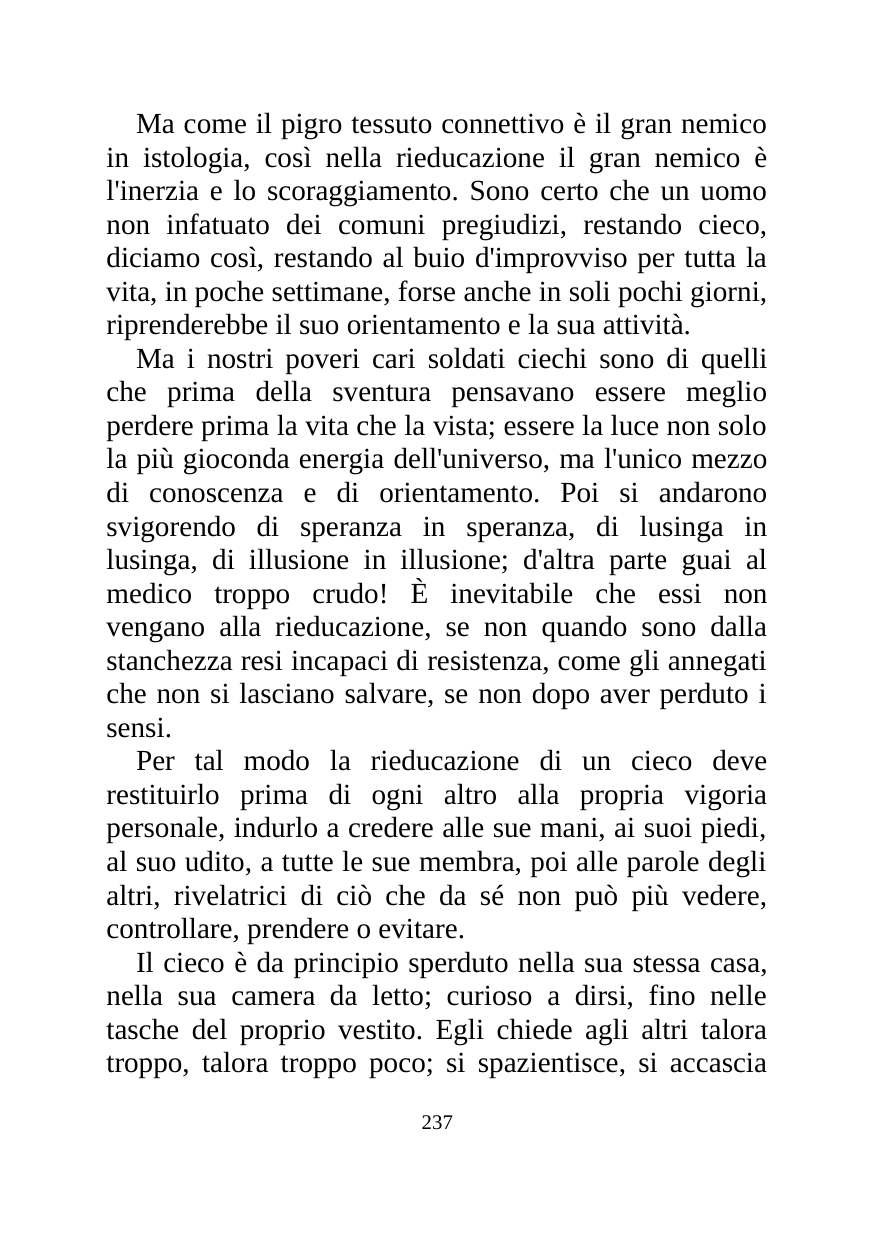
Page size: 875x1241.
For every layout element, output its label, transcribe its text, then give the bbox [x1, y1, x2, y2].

text Il cieco è da principio sperduto nella sua stessa casa, nella sua camera da letto; curioso a dirsi, fino nelle tasche del proprio vestito. Egli chiede agli altri talora troppo, talora troppo poco; si spazientisce, si accascia [106, 945, 768, 1079]
text Ma i nostri poveri cari soldati ciechi sono di quelli che prima della sventura pensavano essere meglio perdere prima la vita che la vista; essere la luce non solo la più gioconda energia dell'universo, ma l'unico mezzo di conoscenza e di orientamento. Poi si andarono svigorendo di speranza in speranza, di lusinga in lusinga, di illusione in illusione; d'altra parte guai al medico troppo crudo! È inevitabile che essi non vengano alla rieducazione, se non quando sono dalla stanchezza resi incapaci di resistenza, come gli annegati che non si lasciano salvare, se non dopo aver perduto i sensi. [106, 341, 768, 743]
text Ma come il pigro tessuto connettivo è il gran nemico in istologia, così nella rieducazione il gran nemico è l'inerzia e lo scoraggiamento. Sono certo che un uomo non infatuato dei comuni pregiudizi, restando cieco, diciamo così, restando al buio d'improvviso per tutta la vita, in poche settimane, forse anche in soli pochi giorni, riprenderebbe il suo orientamento e la sua attività. [106, 106, 768, 341]
text Per tal modo la rieducazione di un cieco deve restituirlo prima di ogni altro alla propria vigoria personale, indurlo a credere alle sue mani, ai suoi piedi, al suo udito, a tutte le sue membra, poi alle parole degli altri, rivelatrici di ciò che da sé non può più vedere, controllare, prendere o evitare. [106, 743, 768, 945]
